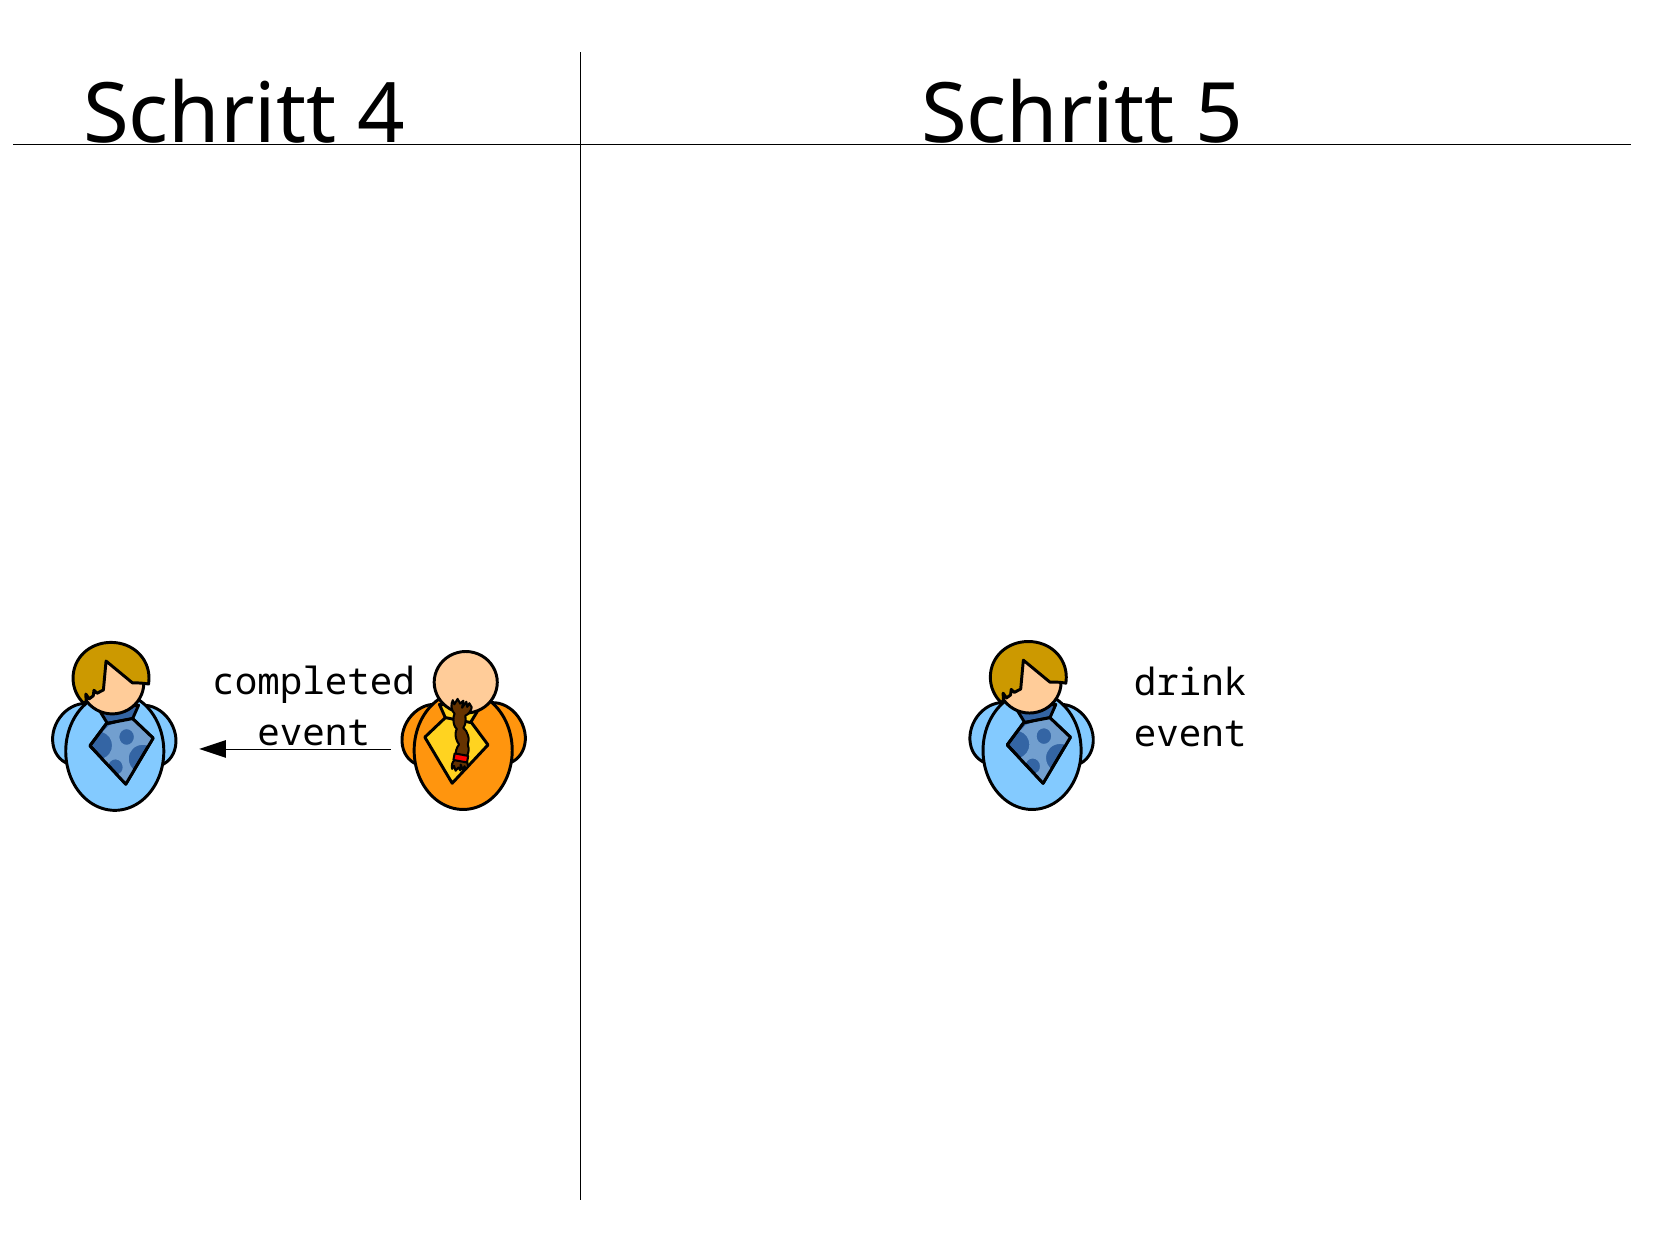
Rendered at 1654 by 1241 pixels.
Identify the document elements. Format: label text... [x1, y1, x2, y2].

text_box Schritt 5 [906, 46, 1351, 145]
text_box [403, 651, 526, 810]
text_box [52, 642, 176, 811]
text_box drink event [1119, 648, 1262, 751]
text_box [969, 641, 1094, 810]
text_box Schritt 4 [68, 46, 518, 145]
text_box completed event [197, 647, 430, 749]
